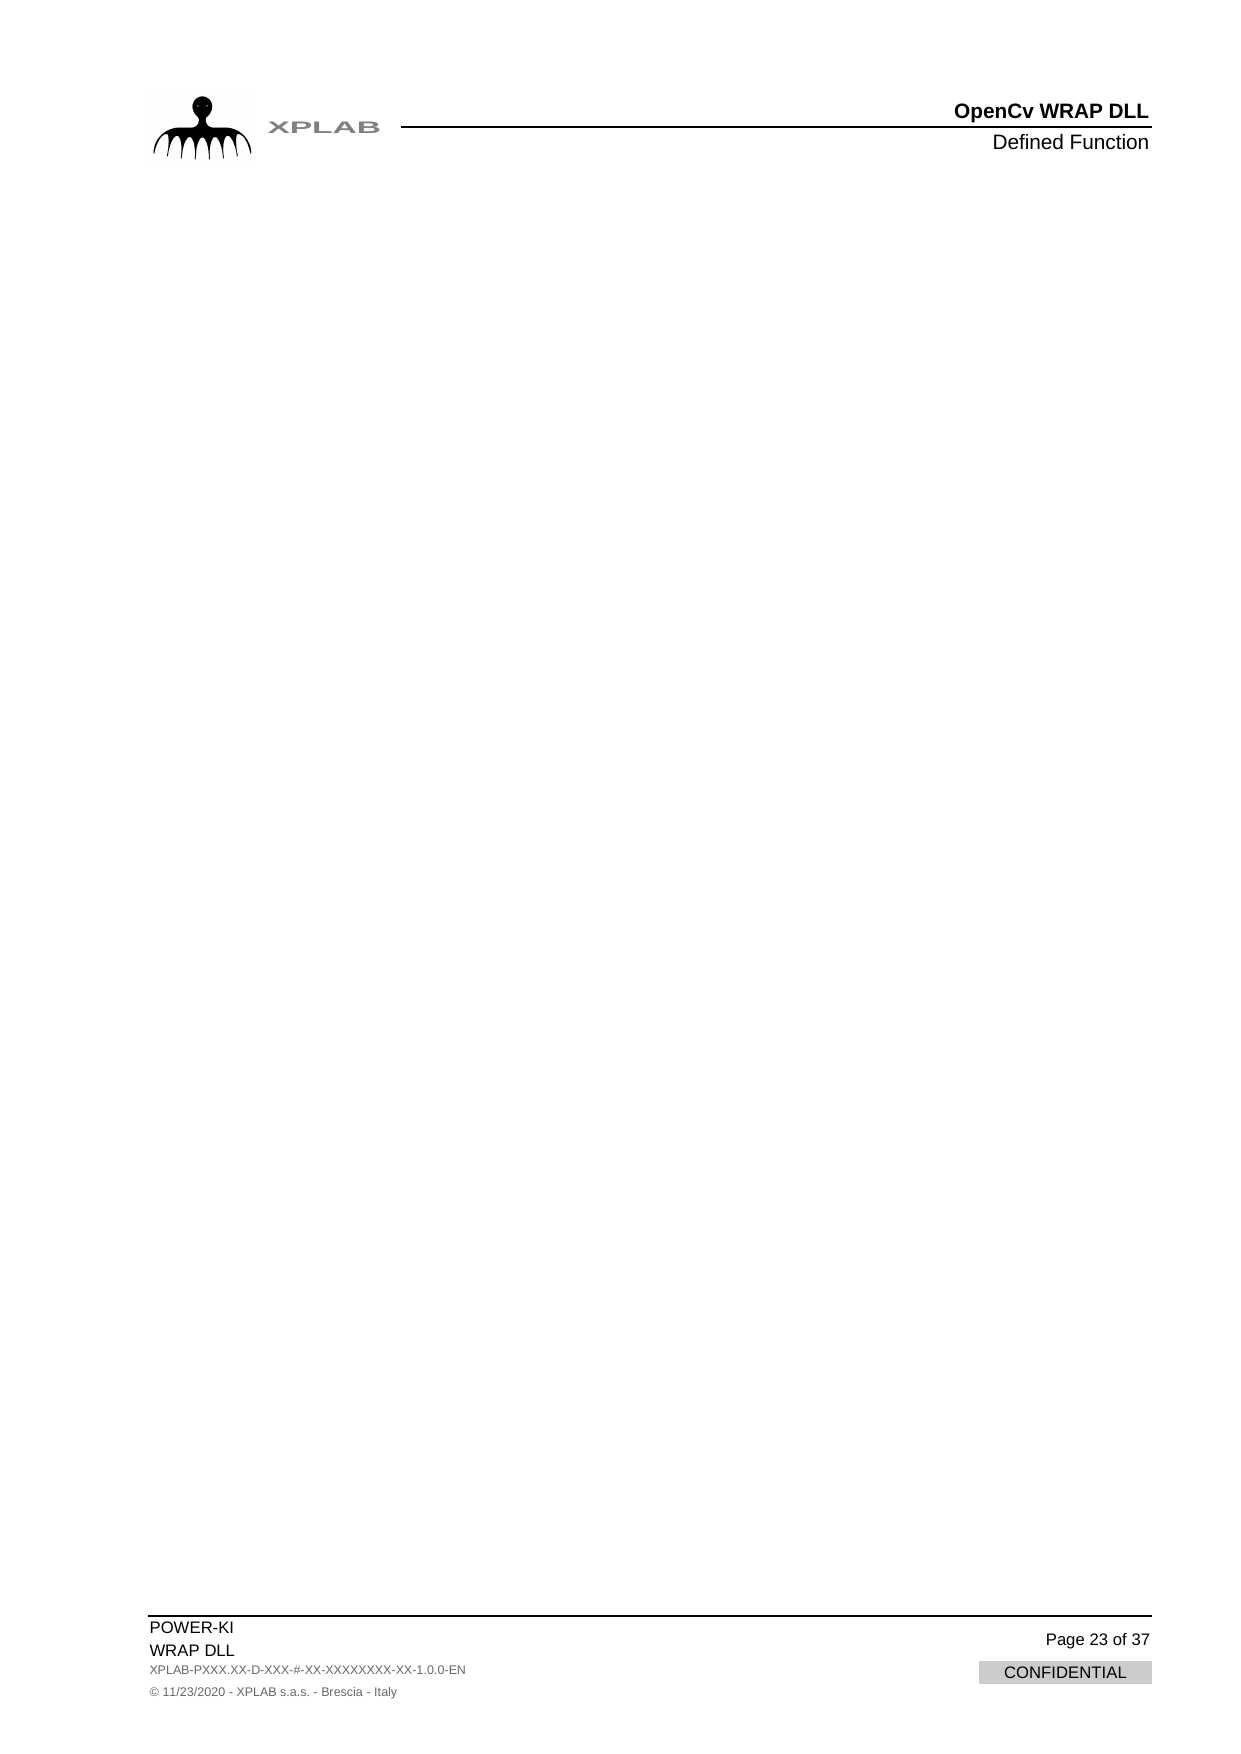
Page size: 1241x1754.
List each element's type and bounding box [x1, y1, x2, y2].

picture [150, 91, 255, 163]
